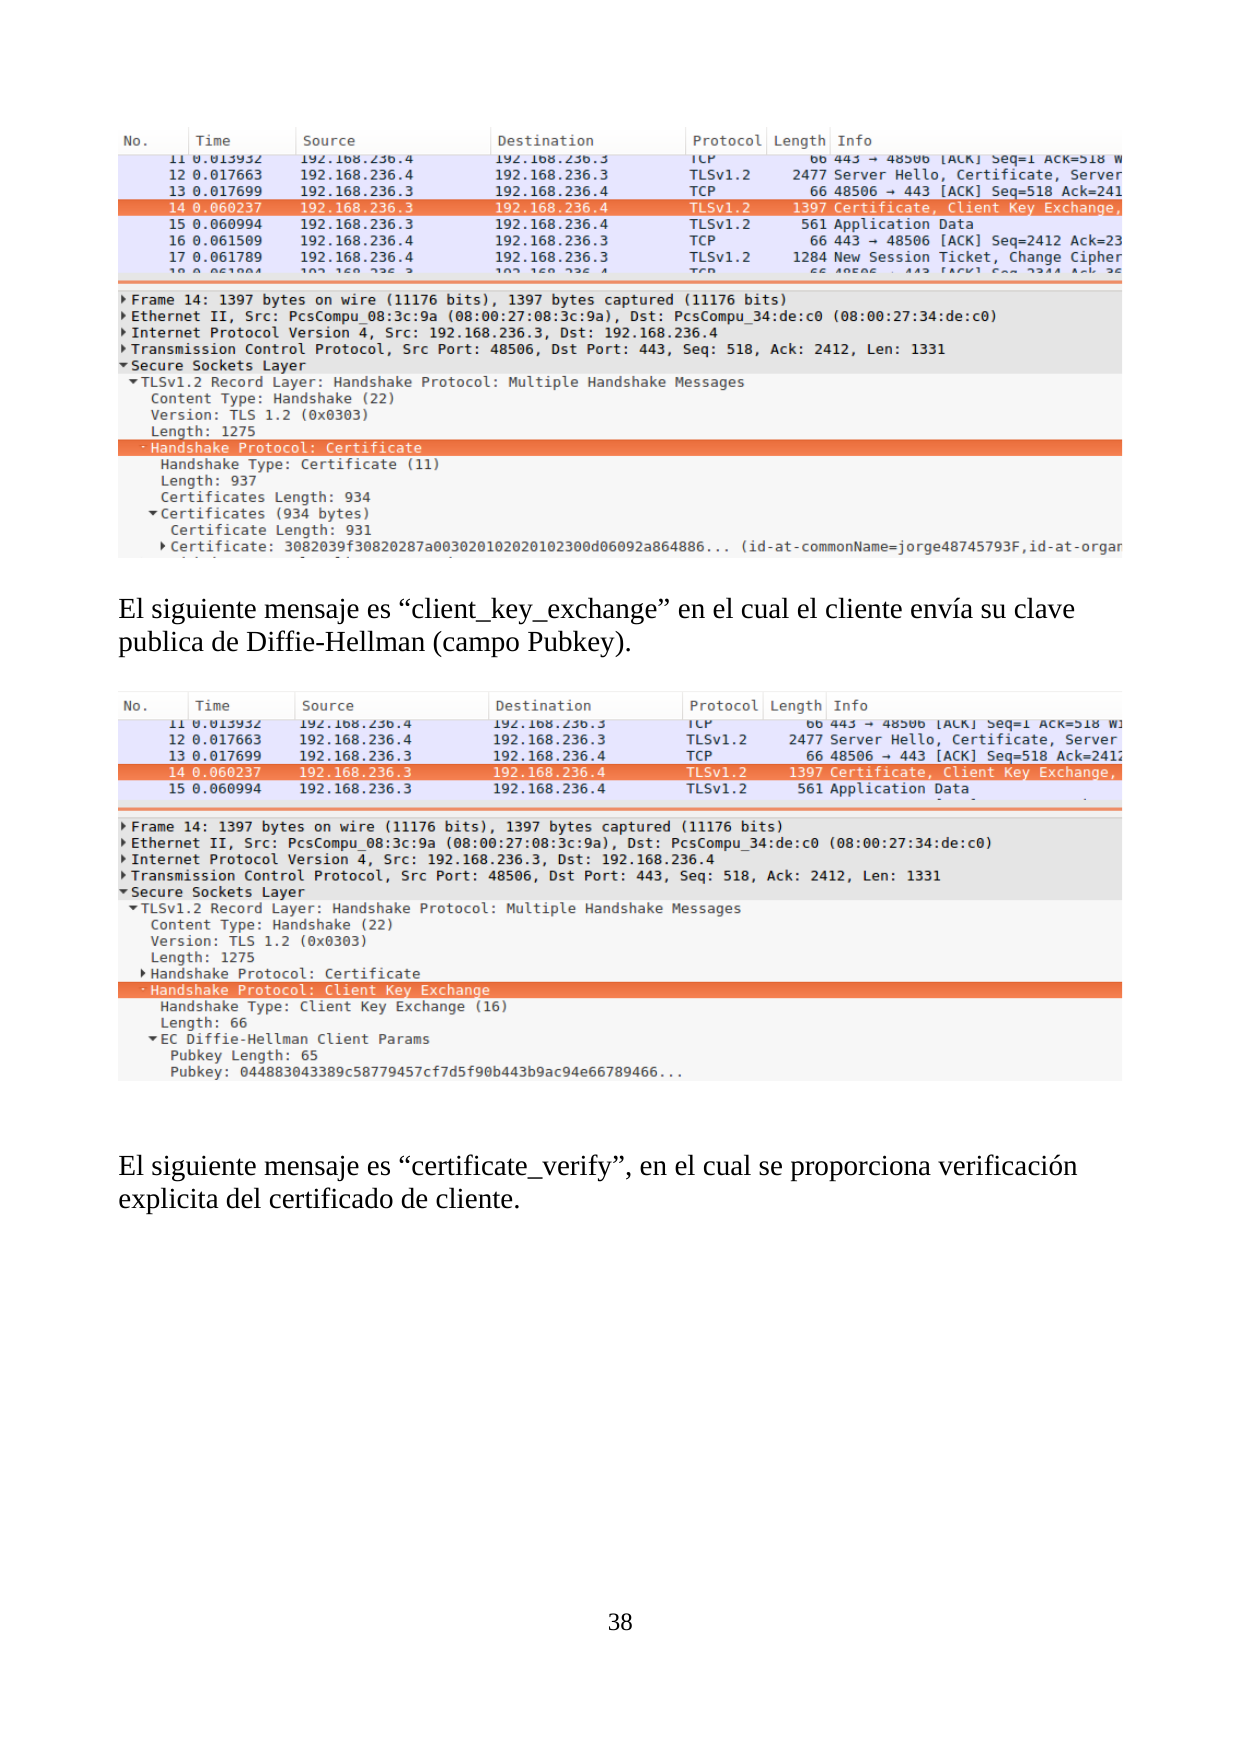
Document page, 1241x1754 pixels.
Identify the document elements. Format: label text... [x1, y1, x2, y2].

picture [118, 691, 1123, 1081]
text El siguiente mensaje es “client_key_exchange” en el cual el cliente envía su clave publica de Diffie-Hellman (campo Pubkey). [118, 591, 1122, 658]
text El siguiente mensaje es “certificate_verify”, en el cual se proporciona verificación explicita del certificado de cliente. [118, 1148, 1122, 1215]
picture [118, 127, 1123, 558]
